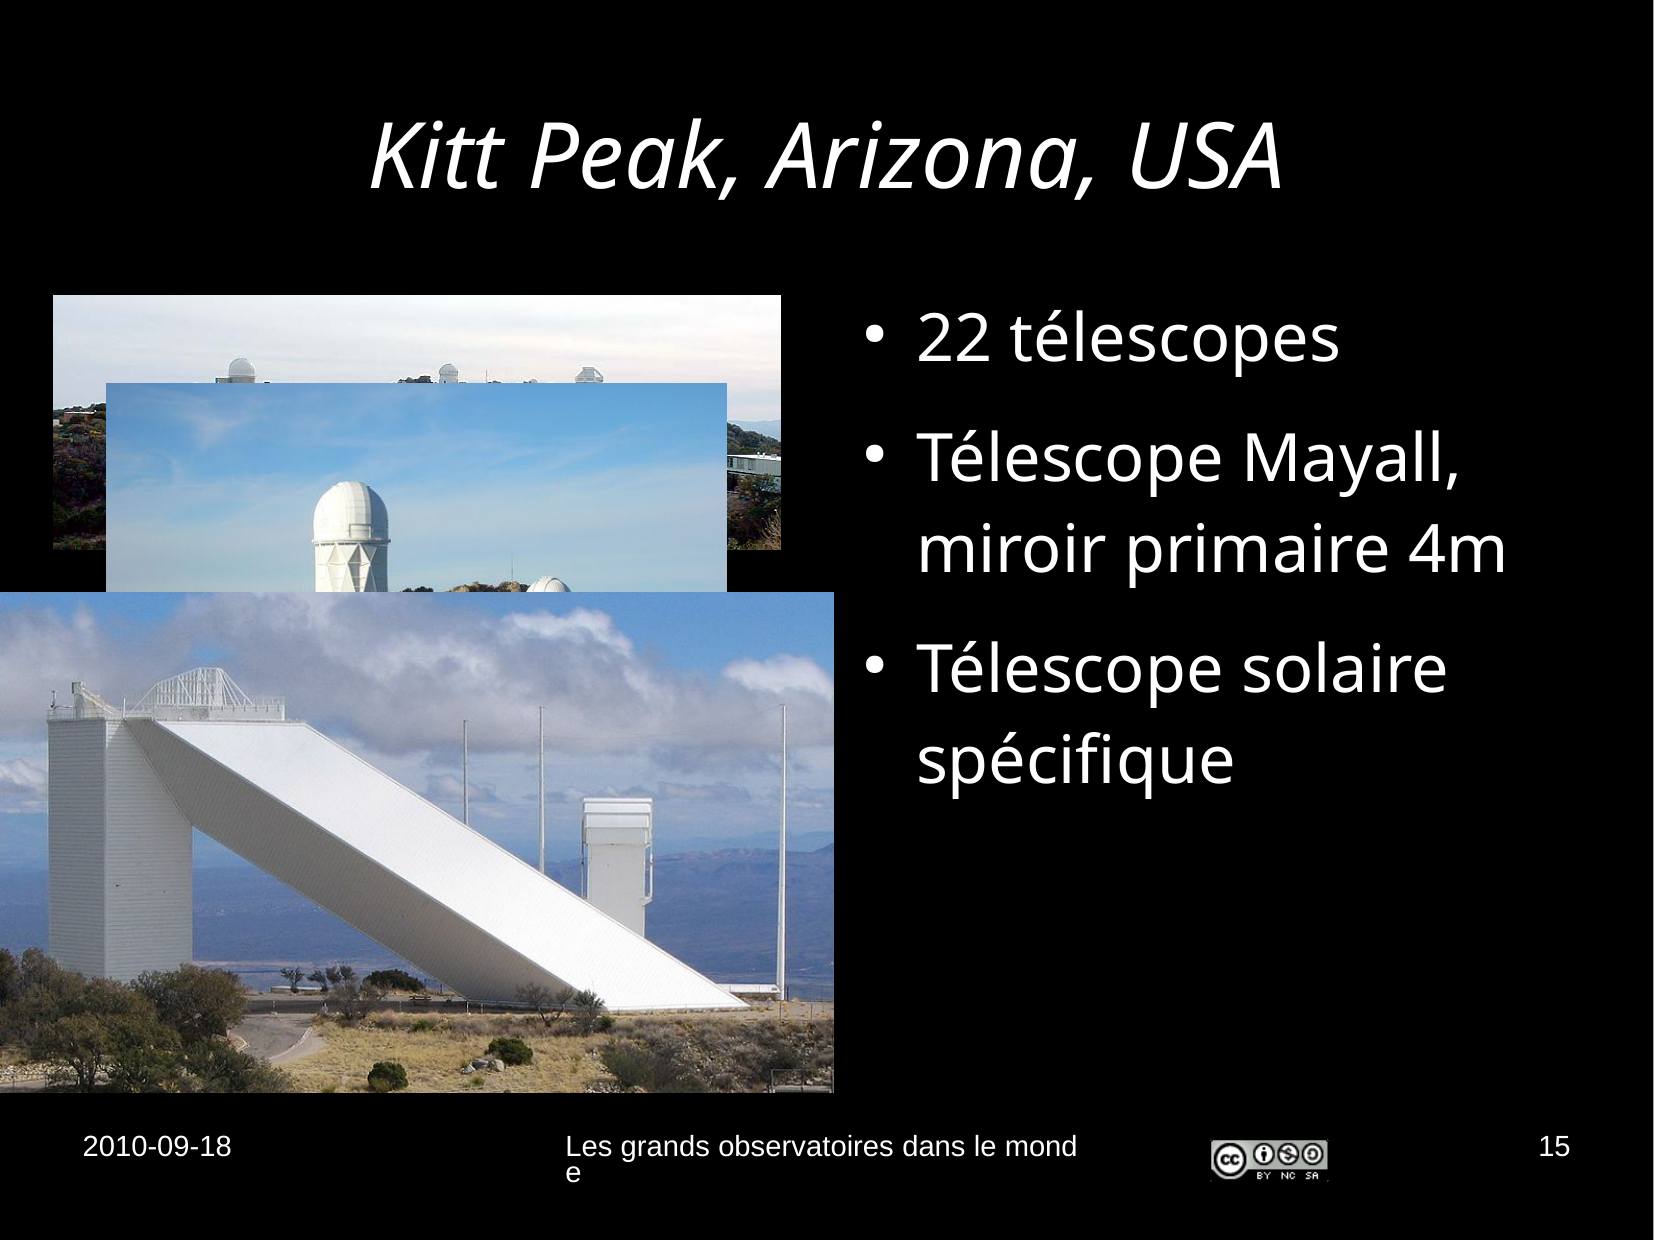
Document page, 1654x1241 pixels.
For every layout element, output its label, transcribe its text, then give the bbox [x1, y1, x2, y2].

list 22 télescopes Télescope Mayall, miroir primaire 4m Télescope solaire spécifique [845, 290, 1572, 1109]
title Kitt Peak, Arizona, USA [82, 49, 1571, 257]
picture [0, 295, 834, 1093]
picture [1210, 1139, 1329, 1182]
